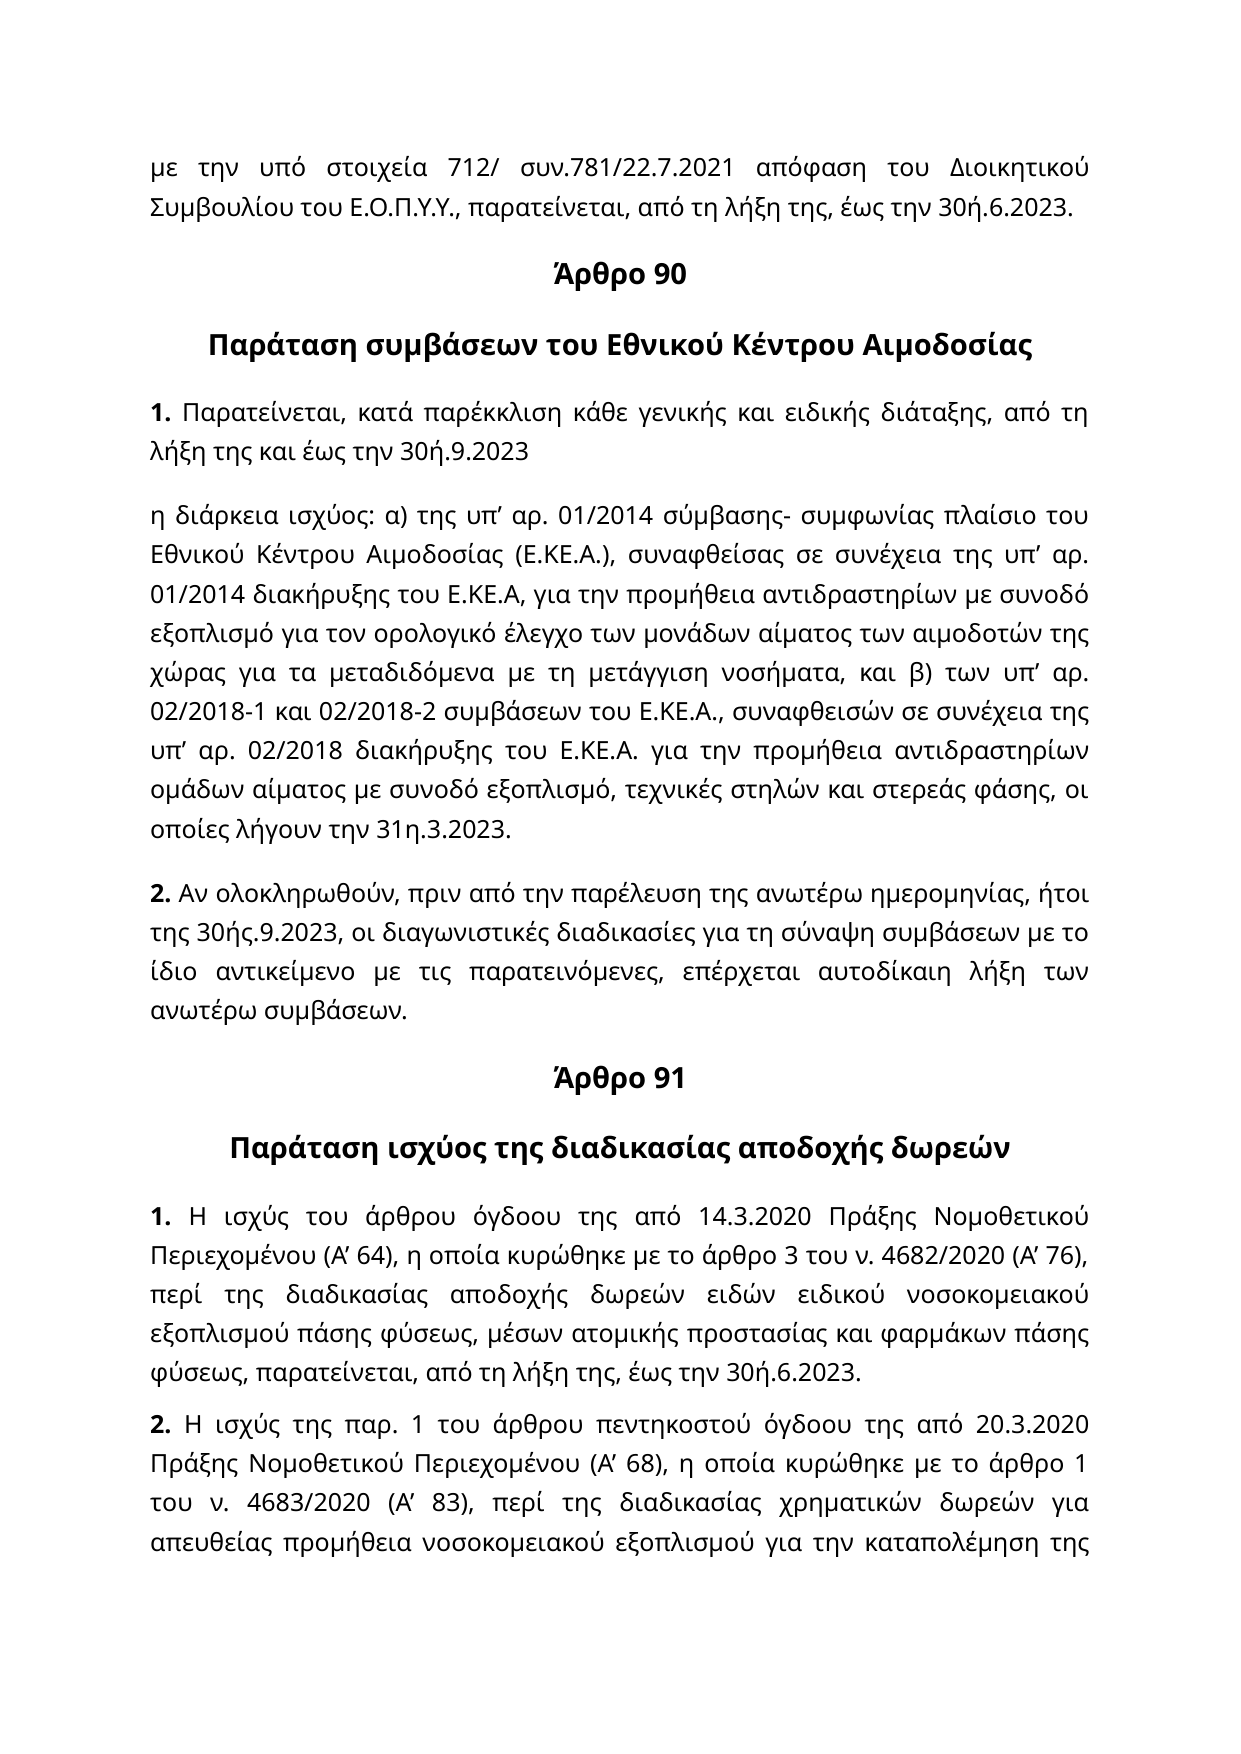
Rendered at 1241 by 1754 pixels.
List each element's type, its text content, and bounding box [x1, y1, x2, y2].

subtitle Άρθρο 91 [150, 1057, 1090, 1097]
subtitle Παράταση ισχύος της διαδικασίας αποδοχής δωρεών [150, 1128, 1090, 1167]
text 1. Παρατείνεται, κατά παρέκκλιση κάθε γενικής και ειδικής διάταξης, από τη λήξη της και έως την 30ή.9.2023 [150, 394, 1090, 468]
text 2. Αν ολοκληρωθούν, πριν από την παρέλευση της ανωτέρω ημερομηνίας, ήτοι της 30ής.9.2023, οι διαγωνιστικές διαδικασίες για τη σύναψη συμβάσεων με το ίδιο αντικείμενο με τις παρατεινόμενες, επέρχεται αυτοδίκαιη λήξη των ανωτέρω συμβάσεων. [150, 875, 1090, 1027]
subtitle Παράταση συμβάσεων του Εθνικού Κέντρου Αιμοδοσίας [150, 324, 1090, 364]
text 1. Η ισχύς του άρθρου όγδοου της από 14.3.2020 Πράξης Νομοθετικού Περιεχομένου (Α’ 64), η οποία κυρώθηκε με το άρθρο 3 του ν. 4682/2020 (Α’ 76), περί της διαδικασίας αποδοχής δωρεών ειδών ειδικού νοσοκομειακού εξοπλισμού πάσης φύσεως, μέσων ατομικής προστασίας και φαρμάκων πάσης φύσεως, παρατείνεται, από τη λήξη της, έως την 30ή.6.2023. [150, 1198, 1090, 1389]
subtitle Άρθρο 90 [150, 253, 1090, 293]
text με την υπό στοιχεία 712/ συν.781/22.7.2021 απόφαση του Διοικητικού Συμβουλίου του Ε.Ο.Π.Υ.Υ., παρατείνεται, από τη λήξη της, έως την 30ή.6.2023. [150, 150, 1090, 223]
text 2. Η ισχύς της παρ. 1 του άρθρου πεντηκοστού όγδοου της από 20.3.2020 Πράξης Νομοθετικού Περιεχομένου (Α’ 68), η οποία κυρώθηκε με το άρθρο 1 του ν. 4683/2020 (Α’ 83), περί της διαδικασίας χρηματικών δωρεών για απευθείας προμήθεια νοσοκομειακού εξοπλισμού για την καταπολέμηση της [150, 1407, 1090, 1558]
text η διάρκεια ισχύος: α) της υπ’ αρ. 01/2014 σύμβασης- συμφωνίας πλαίσιο του Εθνικού Κέντρου Αιμοδοσίας (Ε.ΚΕ.Α.), συναφθείσας σε συνέχεια της υπ’ αρ. 01/2014 διακήρυξης του Ε.ΚΕ.Α, για την προμήθεια αντιδραστηρίων με συνοδό εξοπλισμό για τον ορολογικό έλεγχο των μονάδων αίματος των αιμοδοτών της χώρας για τα μεταδιδόμενα με τη μετάγγιση νοσήματα, και β) των υπ’ αρ. 02/2018-1 και 02/2018-2 συμβάσεων του Ε.ΚΕ.Α., συναφθεισών σε συνέχεια της υπ’ αρ. 02/2018 διακήρυξης του Ε.ΚΕ.Α. για την προμήθεια αντιδραστηρίων ομάδων αίματος με συνοδό εξοπλισμό, τεχνικές στηλών και στερεάς φάσης, οι οποίες λήγουν την 31η.3.2023. [150, 498, 1090, 845]
